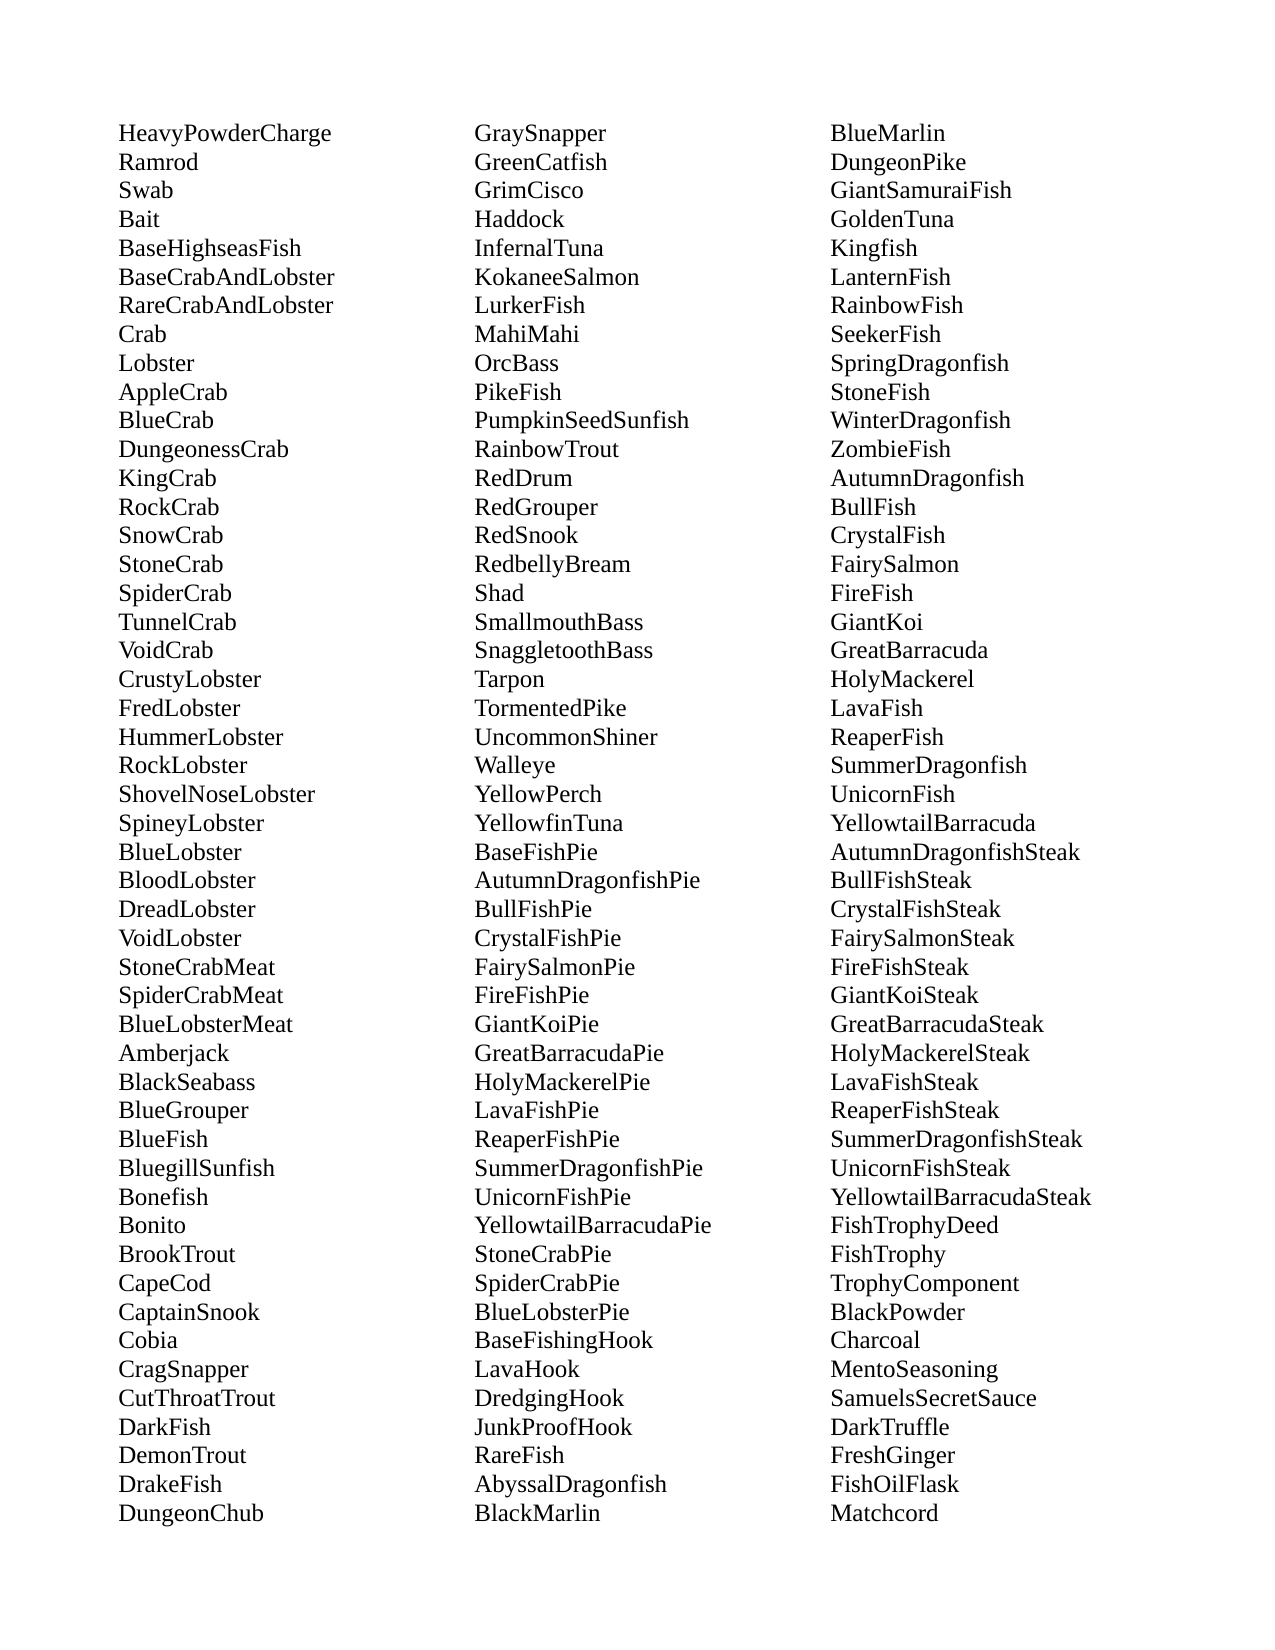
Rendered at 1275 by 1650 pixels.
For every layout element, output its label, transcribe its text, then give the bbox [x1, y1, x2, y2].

text ReaperFish [830, 722, 1157, 751]
text KingCrab [118, 463, 445, 492]
text BlueLobsterMeat [118, 1009, 445, 1038]
text JunkProofHook [474, 1412, 801, 1441]
text DreadLobster [118, 894, 445, 923]
text HolyMackerelPie [474, 1067, 801, 1096]
text StoneCrabPie [474, 1239, 801, 1268]
text BlackSeabass [118, 1067, 445, 1096]
text CrustyLobster [118, 664, 445, 693]
text UnicornFishSteak [830, 1153, 1157, 1182]
text UncommonShiner [474, 722, 801, 751]
text BaseCrabAndLobster [118, 262, 445, 291]
text AutumnDragonfishSteak [830, 837, 1157, 866]
text ZombieFish [830, 434, 1157, 463]
text FairySalmon [830, 549, 1157, 578]
text CaptainSnook [118, 1297, 445, 1326]
text GiantSamuraiFish [830, 176, 1157, 204]
text TunnelCrab [118, 607, 445, 636]
text BloodLobster [118, 866, 445, 894]
text Kingfish [830, 233, 1157, 262]
text SpiderCrab [118, 578, 445, 607]
text SamuelsSecretSauce [830, 1383, 1157, 1412]
text CragSnapper [118, 1354, 445, 1383]
text HolyMackerel [830, 664, 1157, 693]
text WinterDragonfish [830, 406, 1157, 434]
text SpiderCrabPie [474, 1268, 801, 1297]
text MahiMahi [474, 319, 801, 348]
text SummerDragonfishPie [474, 1153, 801, 1182]
text DarkTruffle [830, 1412, 1157, 1441]
text AppleCrab [118, 377, 445, 406]
text PumpkinSeedSunfish [474, 406, 801, 434]
text Shad [474, 578, 801, 607]
text BullFishSteak [830, 866, 1157, 894]
text FredLobster [118, 693, 445, 722]
text BlackMarlin [474, 1498, 801, 1527]
text GreatBarracudaSteak [830, 1009, 1157, 1038]
text CapeCod [118, 1268, 445, 1297]
text LavaFish [830, 693, 1157, 722]
text GreatBarracudaPie [474, 1038, 801, 1067]
text VoidLobster [118, 923, 445, 952]
text CutThroatTrout [118, 1383, 445, 1412]
text BullFishPie [474, 894, 801, 923]
text StoneFish [830, 377, 1157, 406]
text ShovelNoseLobster [118, 779, 445, 808]
text SeekerFish [830, 319, 1157, 348]
text RareCrabAndLobster [118, 291, 445, 319]
text RedGrouper [474, 492, 801, 521]
text LavaHook [474, 1354, 801, 1383]
text RockLobster [118, 751, 445, 779]
text SpineyLobster [118, 808, 445, 837]
text LanternFish [830, 262, 1157, 291]
text KokaneeSalmon [474, 262, 801, 291]
text BluegillSunfish [118, 1153, 445, 1182]
text FishTrophy [830, 1239, 1157, 1268]
text RedbellyBream [474, 549, 801, 578]
text DemonTrout [118, 1441, 445, 1469]
text Walleye [474, 751, 801, 779]
text SnowCrab [118, 521, 445, 549]
text FireFishPie [474, 981, 801, 1009]
text RareFish [474, 1441, 801, 1469]
text GraySnapper [474, 118, 801, 147]
text SmallmouthBass [474, 607, 801, 636]
text GiantKoiPie [474, 1009, 801, 1038]
text GreenCatfish [474, 147, 801, 176]
text FishOilFlask [830, 1469, 1157, 1498]
text CrystalFish [830, 521, 1157, 549]
text FairySalmonSteak [830, 923, 1157, 952]
text GiantKoiSteak [830, 981, 1157, 1009]
text YellowPerch [474, 779, 801, 808]
text YellowfinTuna [474, 808, 801, 837]
text LavaFishSteak [830, 1067, 1157, 1096]
text DungeonChub [118, 1498, 445, 1527]
text DungeonessCrab [118, 434, 445, 463]
text GoldenTuna [830, 204, 1157, 233]
text TrophyComponent [830, 1268, 1157, 1297]
text CrystalFishPie [474, 923, 801, 952]
text BlueMarlin [830, 118, 1157, 147]
text YellowtailBarracudaPie [474, 1211, 801, 1239]
text DredgingHook [474, 1383, 801, 1412]
text CrystalFishSteak [830, 894, 1157, 923]
text PikeFish [474, 377, 801, 406]
text LurkerFish [474, 291, 801, 319]
text InfernalTuna [474, 233, 801, 262]
text AutumnDragonfish [830, 463, 1157, 492]
text BaseFishingHook [474, 1326, 801, 1354]
text BlueFish [118, 1124, 445, 1153]
text FireFish [830, 578, 1157, 607]
text SpringDragonfish [830, 348, 1157, 377]
text HummerLobster [118, 722, 445, 751]
text Lobster [118, 348, 445, 377]
text BullFish [830, 492, 1157, 521]
text BlueLobsterPie [474, 1297, 801, 1326]
text SpiderCrabMeat [118, 981, 445, 1009]
text DarkFish [118, 1412, 445, 1441]
text AutumnDragonfishPie [474, 866, 801, 894]
text DrakeFish [118, 1469, 445, 1498]
text Amberjack [118, 1038, 445, 1067]
text Bait [118, 204, 445, 233]
text StoneCrabMeat [118, 952, 445, 981]
text UnicornFishPie [474, 1182, 801, 1211]
text Matchcord [830, 1498, 1157, 1527]
text RainbowTrout [474, 434, 801, 463]
text SnaggletoothBass [474, 636, 801, 664]
text SummerDragonfish [830, 751, 1157, 779]
text YellowtailBarracudaSteak [830, 1182, 1157, 1211]
text BlueLobster [118, 837, 445, 866]
text Crab [118, 319, 445, 348]
text DungeonPike [830, 147, 1157, 176]
text FairySalmonPie [474, 952, 801, 981]
text HolyMackerelSteak [830, 1038, 1157, 1067]
text BaseHighseasFish [118, 233, 445, 262]
text Ramrod [118, 147, 445, 176]
text RockCrab [118, 492, 445, 521]
text ReaperFishPie [474, 1124, 801, 1153]
text RedDrum [474, 463, 801, 492]
text Tarpon [474, 664, 801, 693]
text VoidCrab [118, 636, 445, 664]
text BlueGrouper [118, 1096, 445, 1124]
text RainbowFish [830, 291, 1157, 319]
text StoneCrab [118, 549, 445, 578]
text BaseFishPie [474, 837, 801, 866]
text UnicornFish [830, 779, 1157, 808]
text ReaperFishSteak [830, 1096, 1157, 1124]
text Bonefish [118, 1182, 445, 1211]
text OrcBass [474, 348, 801, 377]
text FreshGinger [830, 1441, 1157, 1469]
text Bonito [118, 1211, 445, 1239]
text LavaFishPie [474, 1096, 801, 1124]
text FireFishSteak [830, 952, 1157, 981]
text MentoSeasoning [830, 1354, 1157, 1383]
text FishTrophyDeed [830, 1211, 1157, 1239]
text GiantKoi [830, 607, 1157, 636]
text Charcoal [830, 1326, 1157, 1354]
text Haddock [474, 204, 801, 233]
text BlueCrab [118, 406, 445, 434]
text AbyssalDragonfish [474, 1469, 801, 1498]
text TormentedPike [474, 693, 801, 722]
text HeavyPowderCharge [118, 118, 445, 147]
text BlackPowder [830, 1297, 1157, 1326]
text GrimCisco [474, 176, 801, 204]
text Swab [118, 176, 445, 204]
text YellowtailBarracuda [830, 808, 1157, 837]
text RedSnook [474, 521, 801, 549]
text BrookTrout [118, 1239, 445, 1268]
text Cobia [118, 1326, 445, 1354]
text GreatBarracuda [830, 636, 1157, 664]
text SummerDragonfishSteak [830, 1124, 1157, 1153]
